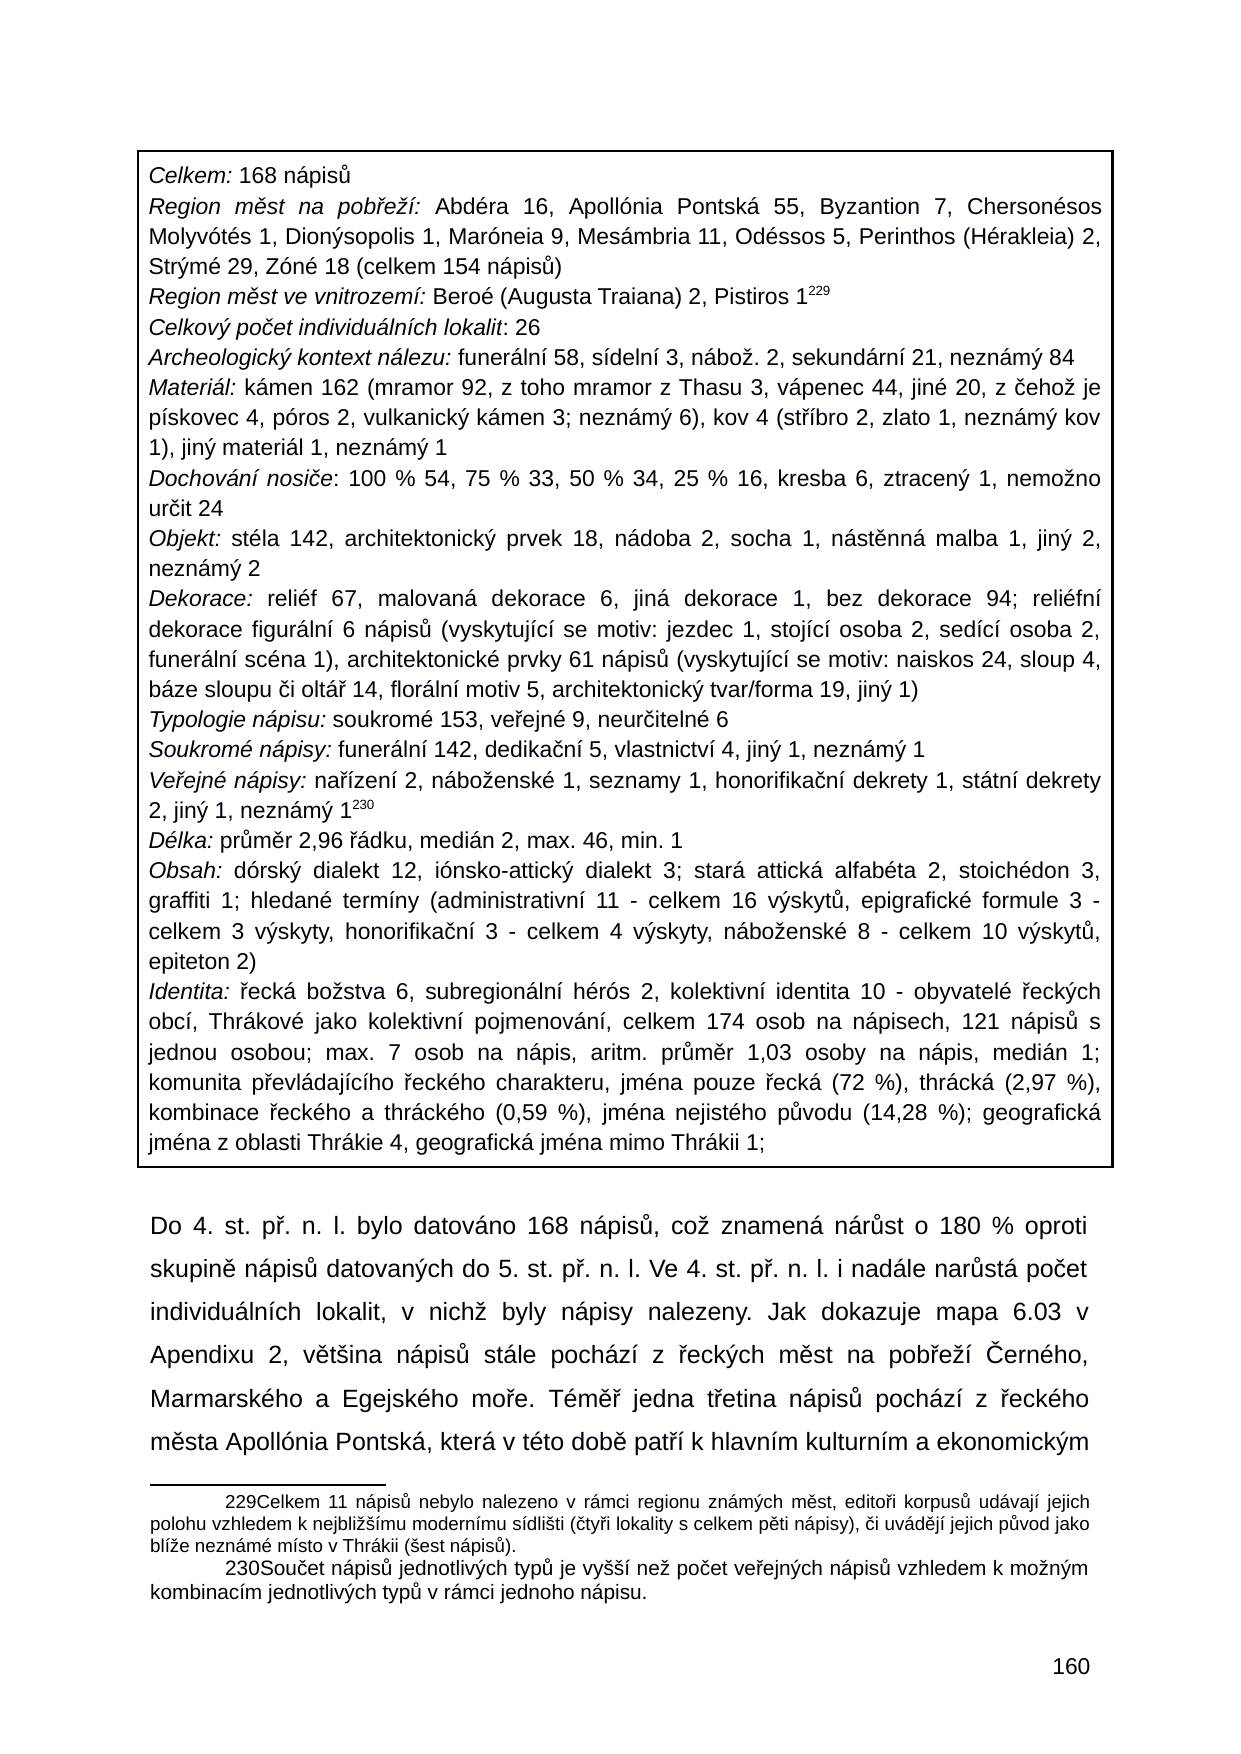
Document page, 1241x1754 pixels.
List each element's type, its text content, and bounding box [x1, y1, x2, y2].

table_header Celkem: 168 nápisů Region měst na pobřeží: Abdéra 16, Apollónia Pontská 55, Byzantion 7, Chersonésos Molyvótés 1, Dionýsopolis 1, Maróneia 9, Mesámbria 11, Odéssos 5, Perinthos (Hérakleia) 2, Strýmé 29, Zóné 18 (celkem 154 nápisů) Region měst ve vnitrozemí: Beroé (Augusta Traiana) 2, Pistiros 1 Celkový počet individuálních lokalit: 26 Archeologický kontext nálezu: funerální 58, sídelní 3, nábož. 2, sekundární 21, neznámý 84 Materiál: kámen 162 (mramor 92, z toho mramor z Thasu 3, vápenec 44, jiné 20, z čehož je pískovec 4, póros 2, vulkanický kámen 3; neznámý 6), kov 4 (stříbro 2, zlato 1, neznámý kov 1), jiný materiál 1, neznámý 1 Dochování nosiče: 100 % 54, 75 % 33, 50 % 34, 25 % 16, kresba 6, ztracený 1, nemožno určit 24 Objekt: stéla 142, architektonický prvek 18, nádoba 2, socha 1, nástěnná malba 1, jiný 2, neznámý 2 Dekorace: reliéf 67, malovaná dekorace 6, jiná dekorace 1, bez dekorace 94; reliéfní dekorace figurální 6 nápisů (vyskytující se motiv: jezdec 1, stojící osoba 2, sedící osoba 2, funerální scéna 1), architektonické prvky 61 nápisů (vyskytující se motiv: naiskos 24, sloup 4, báze sloupu či oltář 14, florální motiv 5, architektonický tvar/forma 19, jiný 1) Typologie nápisu: soukromé 153, veřejné 9, neurčitelné 6 Soukromé nápisy: funerální 142, dedikační 5, vlastnictví 4, jiný 1, neznámý 1 Veřejné nápisy: nařízení 2, náboženské 1, seznamy 1, honorifikační dekrety 1, státní dekrety 2, jiný 1, neznámý 1 Délka: průměr 2,96 řádku, medián 2, max. 46, min. 1 Obsah: dórský dialekt 12, iónsko-attický dialekt 3; stará attická alfabéta 2, stoichédon 3, graffiti 1; hledané termíny (administrativní 11 - celkem 16 výskytů, epigrafické formule 3 - celkem 3 výskyty, honorifikační 3 - celkem 4 výskyty, náboženské 8 - celkem 10 výskytů, epiteton 2) Identita: řecká božstva 6, subregionální hérós 2, kolektivní identita 10 - obyvatelé řeckých obcí, Thrákové jako kolektivní pojmenování, celkem 174 osob na nápisech, 121 nápisů s jednou osobou; max. 7 osob na nápis, aritm. průměr 1,03 osoby na nápis, medián 1; komunita převládajícího řeckého charakteru, jména pouze řecká (72 %), thrácká (2,97 %), kombinace řeckého a thráckého (0,59 %), jména nejistého původu (14,28 %); geografická jména z oblasti Thrákie 4, geografická jména mimo Thrákii 1; [139, 152, 1111, 1166]
text Do 4. st. př. n. l. bylo datováno 168 nápisů, což znamená nárůst o 180 % oproti skupině nápisů datovaných do 5. st. př. n. l. Ve 4. st. př. n. l. i nadále narůstá počet individuálních lokalit, v nichž byly nápisy nalezeny. Jak dokazuje mapa 6.03 v Apendixu 2, většina nápisů stále pochází z řeckých měst na pobřeží Černého, Marmarského a Egejského moře. Téměř jedna třetina nápisů pochází z řeckého města Apollónia Pontská, která v této době patří k hlavním kulturním a ekonomickým [150, 1211, 1090, 1456]
